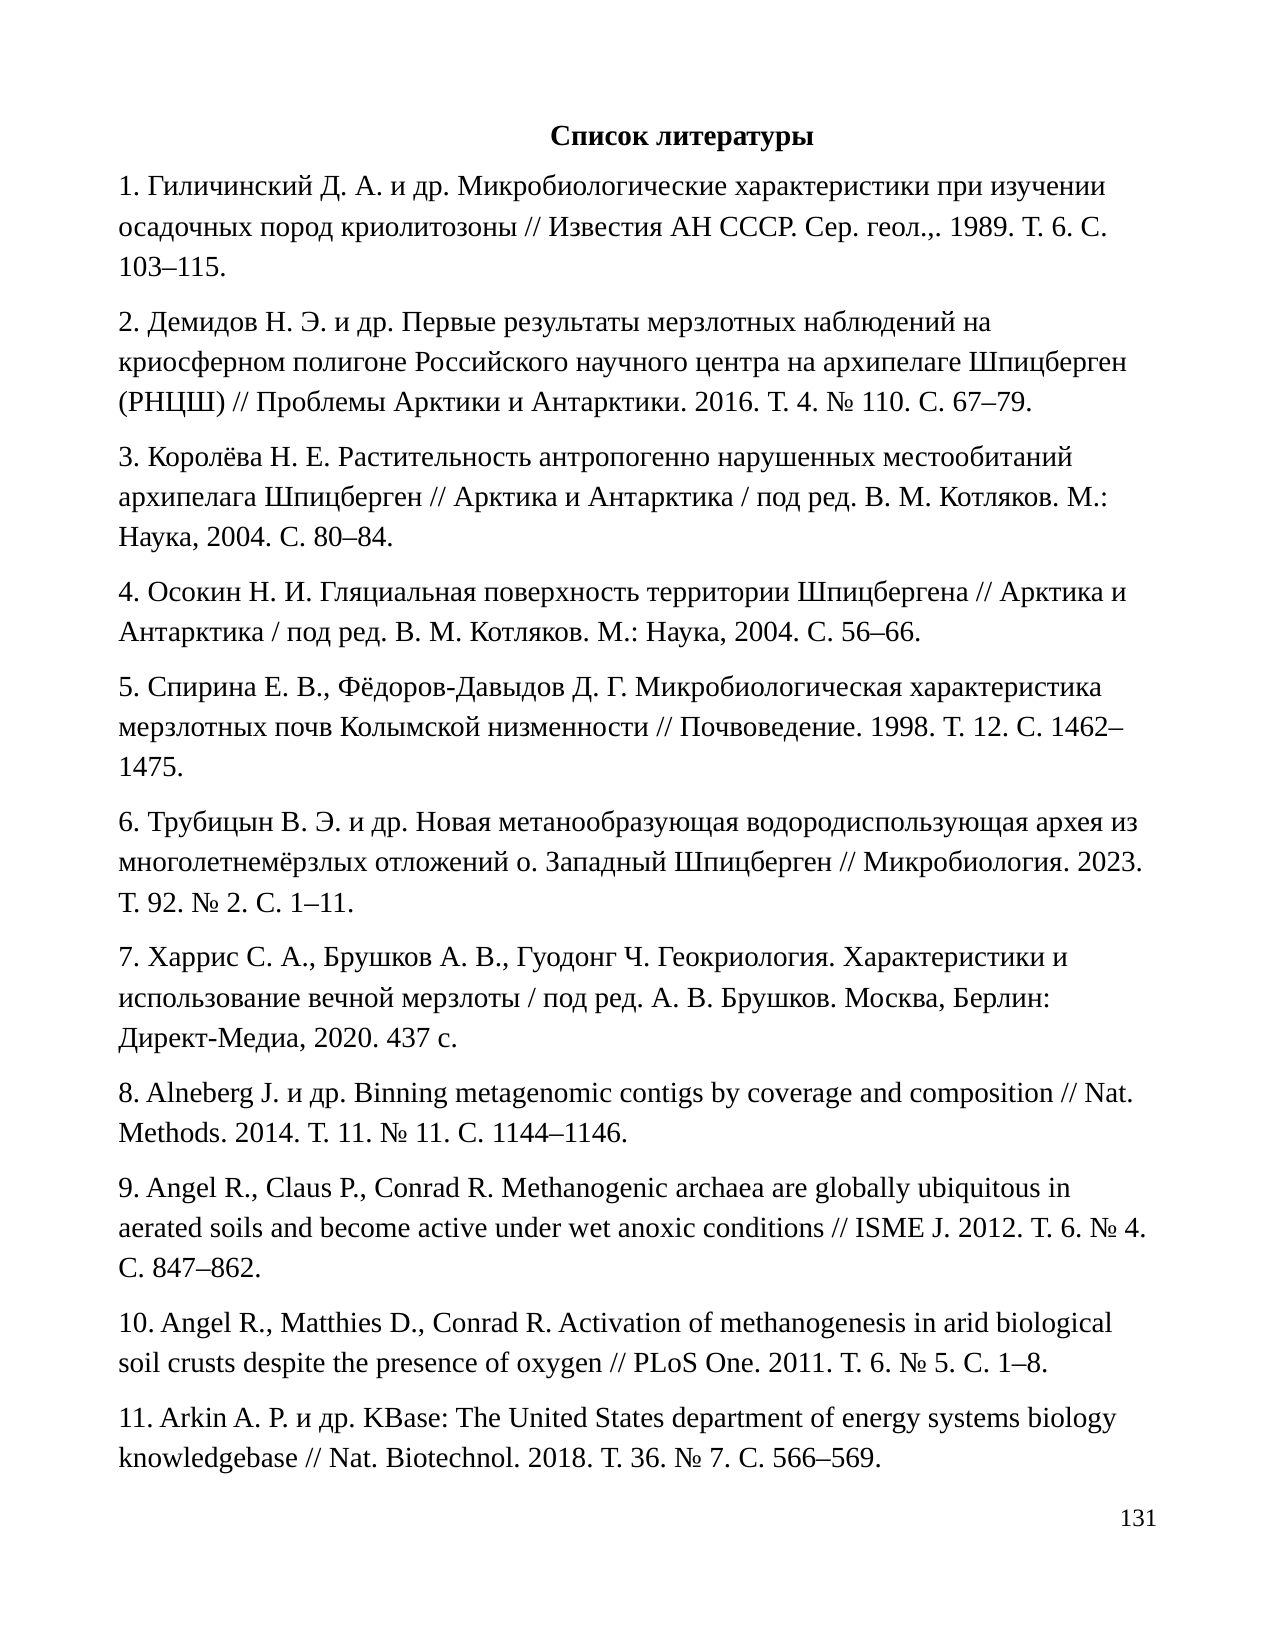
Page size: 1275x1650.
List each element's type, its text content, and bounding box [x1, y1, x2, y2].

text 4. Осокин Н. И. Гляциальная поверхность территории Шпицбергена // Арктика и Антарктика / под ред. В. М. Котляков. М.: Наука, 2004. С. 56–66. [118, 574, 1157, 648]
text 5. Спирина Е. В., Фёдоров-Давыдов Д. Г. Микробиологическая характеристика мерзлотных почв Колымской низменности // Почвоведение. 1998. Т. 12. С. 1462–1475. [118, 669, 1157, 783]
text 10. Angel R., Matthies D., Conrad R. Activation of methanogenesis in arid biological soil crusts despite the presence of oxygen // PLoS One. 2011. Т. 6. № 5. С. 1–8. [118, 1305, 1157, 1379]
text 8. Alneberg J. и др. Binning metagenomic contigs by coverage and composition // Nat. Methods. 2014. Т. 11. № 11. С. 1144–1146. [118, 1075, 1157, 1148]
text Список литературы [118, 118, 1157, 152]
text 3. Королёва Н. Е. Растительность антропогенно нарушенных местообитаний архипелага Шпицберген // Арктика и Антарктика / под ред. В. М. Котляков. М.: Наука, 2004. С. 80–84. [118, 439, 1157, 553]
text 11. Arkin A. P. и др. KBase: The United States department of energy systems biology knowledgebase // Nat. Biotechnol. 2018. Т. 36. № 7. С. 566–569. [118, 1400, 1157, 1474]
text 1. Гиличинский Д. А. и др. Микробиологические характеристики при изучении осадочных пород криолитозоны // Известия АН СССР. Сер. геол.,. 1989. Т. 6. С. 103–115. [118, 168, 1157, 282]
text 9. Angel R., Claus P., Conrad R. Methanogenic archaea are globally ubiquitous in aerated soils and become active under wet anoxic conditions // ISME J. 2012. Т. 6. № 4. С. 847–862. [118, 1170, 1157, 1284]
text 2. Демидов Н. Э. и др. Первые результаты мерзлотных наблюдений на криосферном полигоне Российского научного центра на архипелаге Шпицберген (РНЦШ) // Проблемы Арктики и Антарктики. 2016. Т. 4. № 110. С. 67–79. [118, 304, 1157, 418]
text 6. Трубицын В. Э. и др. Новая метанообразующая водородиспользующая архея из многолетнемёрзлых отложений о. Западный Шпицберген // Микробиология. 2023. Т. 92. № 2. С. 1–11. [118, 804, 1157, 918]
text 7. Харрис С. А., Брушков А. В., Гуодонг Ч. Геокриология. Характеристики и использование вечной мерзлоты / под ред. А. В. Брушков. Москва, Берлин: Директ-Медиа, 2020. 437 с. [118, 939, 1157, 1053]
